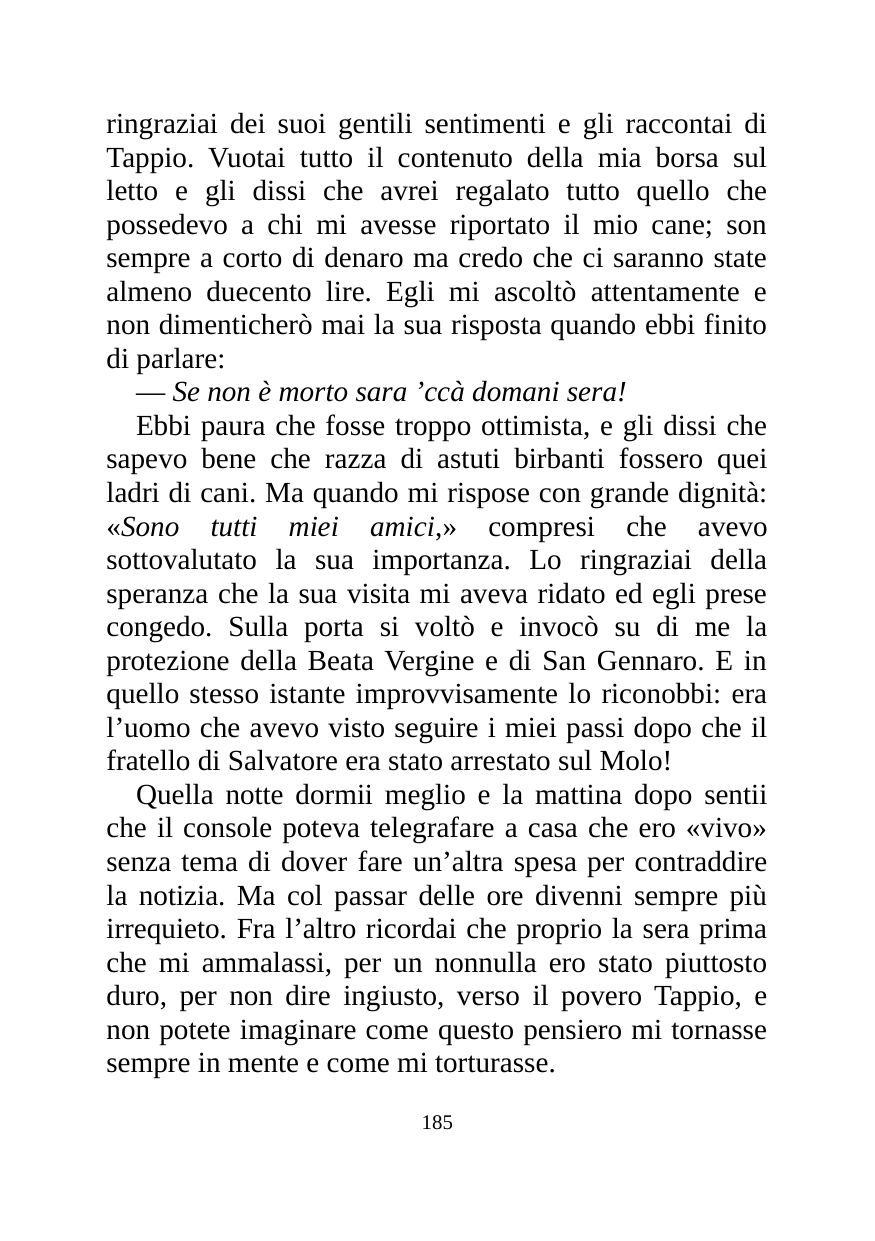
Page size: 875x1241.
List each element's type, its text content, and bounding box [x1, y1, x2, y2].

text Quella notte dormii meglio e la mattina dopo sentii che il console poteva telegrafare a casa che ero «vivo» senza tema di dover fare un’altra spesa per contraddire la notizia. Ma col passar delle ore divenni sempre più irrequieto. Fra l’altro ricordai che proprio la sera prima che mi ammalassi, per un nonnulla ero stato piuttosto duro, per non dire ingiusto, verso il povero Tappio, e non potete imaginare come questo pensiero mi tornasse sempre in mente e come mi torturasse. [106, 777, 768, 1079]
text ringraziai dei suoi gentili sentimenti e gli raccontai di Tappio. Vuotai tutto il contenuto della mia borsa sul letto e gli dissi che avrei regalato tutto quello che possedevo a chi mi avesse riportato il mio cane; son sempre a corto di denaro ma credo che ci saranno state almeno duecento lire. Egli mi ascoltò attentamente e non dimenticherò mai la sua risposta quando ebbi finito di parlare: [106, 106, 768, 374]
text Ebbi paura che fosse troppo ottimista, e gli dissi che sapevo bene che razza di astuti birbanti fossero quei ladri di cani. Ma quando mi rispose con grande dignità: «Sono tutti miei amici,» compresi che avevo sottovalutato la sua importanza. Lo ringraziai della speranza che la sua visita mi aveva ridato ed egli prese congedo. Sulla porta si voltò e invocò su di me la protezione della Beata Vergine e di San Gennaro. E in quello stesso istante improvvisamente lo riconobbi: era l’uomo che avevo visto seguire i miei passi dopo che il fratello di Salvatore era stato arrestato sul Molo! [106, 408, 768, 777]
text — Se non è morto sara ’ccà domani sera! [106, 374, 768, 408]
